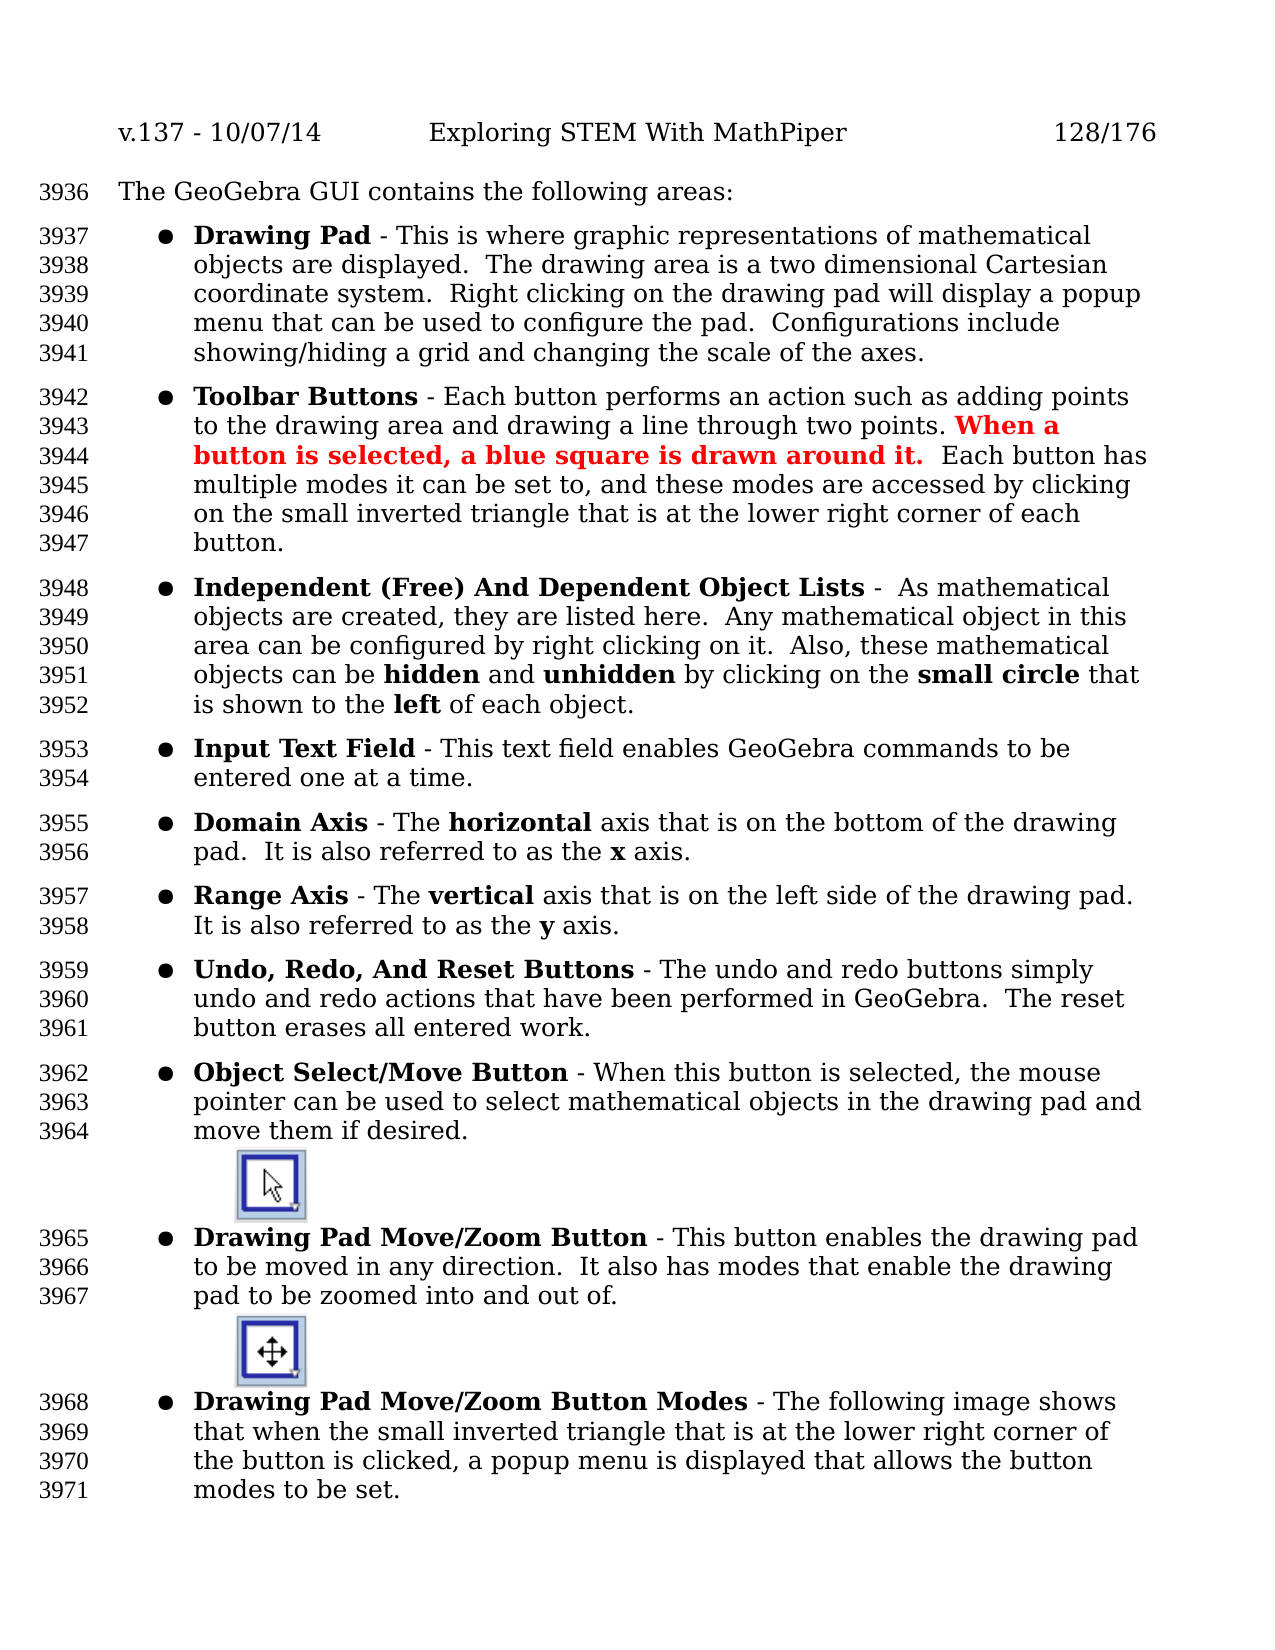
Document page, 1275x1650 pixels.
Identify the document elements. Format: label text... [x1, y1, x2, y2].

list Drawing Pad Move/Zoom Button Modes - The following image shows that when the small inverted triangle that is at the lower right corner of the button is clicked, a popup menu is displayed that allows the button modes to be set. [156, 1385, 1157, 1504]
list Range Axis - The vertical axis that is on the left side of the drawing pad. It is also referred to as the y axis. [156, 881, 1157, 940]
list Input Text Field - This text field enables GeoGebra commands to be entered one at a time. [156, 734, 1157, 793]
picture [234, 1313, 308, 1388]
list Domain Axis - The horizontal axis that is on the bottom of the drawing pad. It is also referred to as the x axis. [156, 808, 1157, 866]
picture [234, 1147, 308, 1223]
list Toolbar Buttons - Each button performs an action such as adding points to the drawing area and drawing a line through two points. When a button is selected, a blue square is drawn around it. Each button has multiple modes it can be set to, and these modes are accessed by clicking on the small inverted triangle that is at the lower right corner of each button. [156, 382, 1157, 558]
list Drawing Pad Move/Zoom Button - This button enables the drawing pad to be moved in any direction. It also has modes that enable the drawing pad to be zoomed into and out of. [156, 1220, 1157, 1310]
list Drawing Pad - This is where graphic representations of mathematical objects are displayed. The drawing area is a two dimensional Cartesian coordinate system. Right clicking on the drawing pad will display a popup menu that can be used to configure the pad. Configurations include showing/hiding a grid and changing the scale of the axes. [156, 221, 1157, 367]
text The GeoGebra GUI contains the following areas: [118, 177, 1157, 206]
list Object Select/Move Button - When this button is selected, the mouse pointer can be used to select mathematical objects in the drawing pad and move them if desired. [156, 1058, 1157, 1146]
list Independent (Free) And Dependent Object Lists - As mathematical objects are created, they are listed here. Any mathematical object in this area can be configured by right clicking on it. Also, these mathematical objects can be hidden and unhidden by clicking on the small circle that is shown to the left of each object. [156, 573, 1157, 719]
list Undo, Redo, And Reset Buttons - The undo and redo buttons simply undo and redo actions that have been performed in GeoGebra. The reset button erases all entered work. [156, 955, 1157, 1043]
